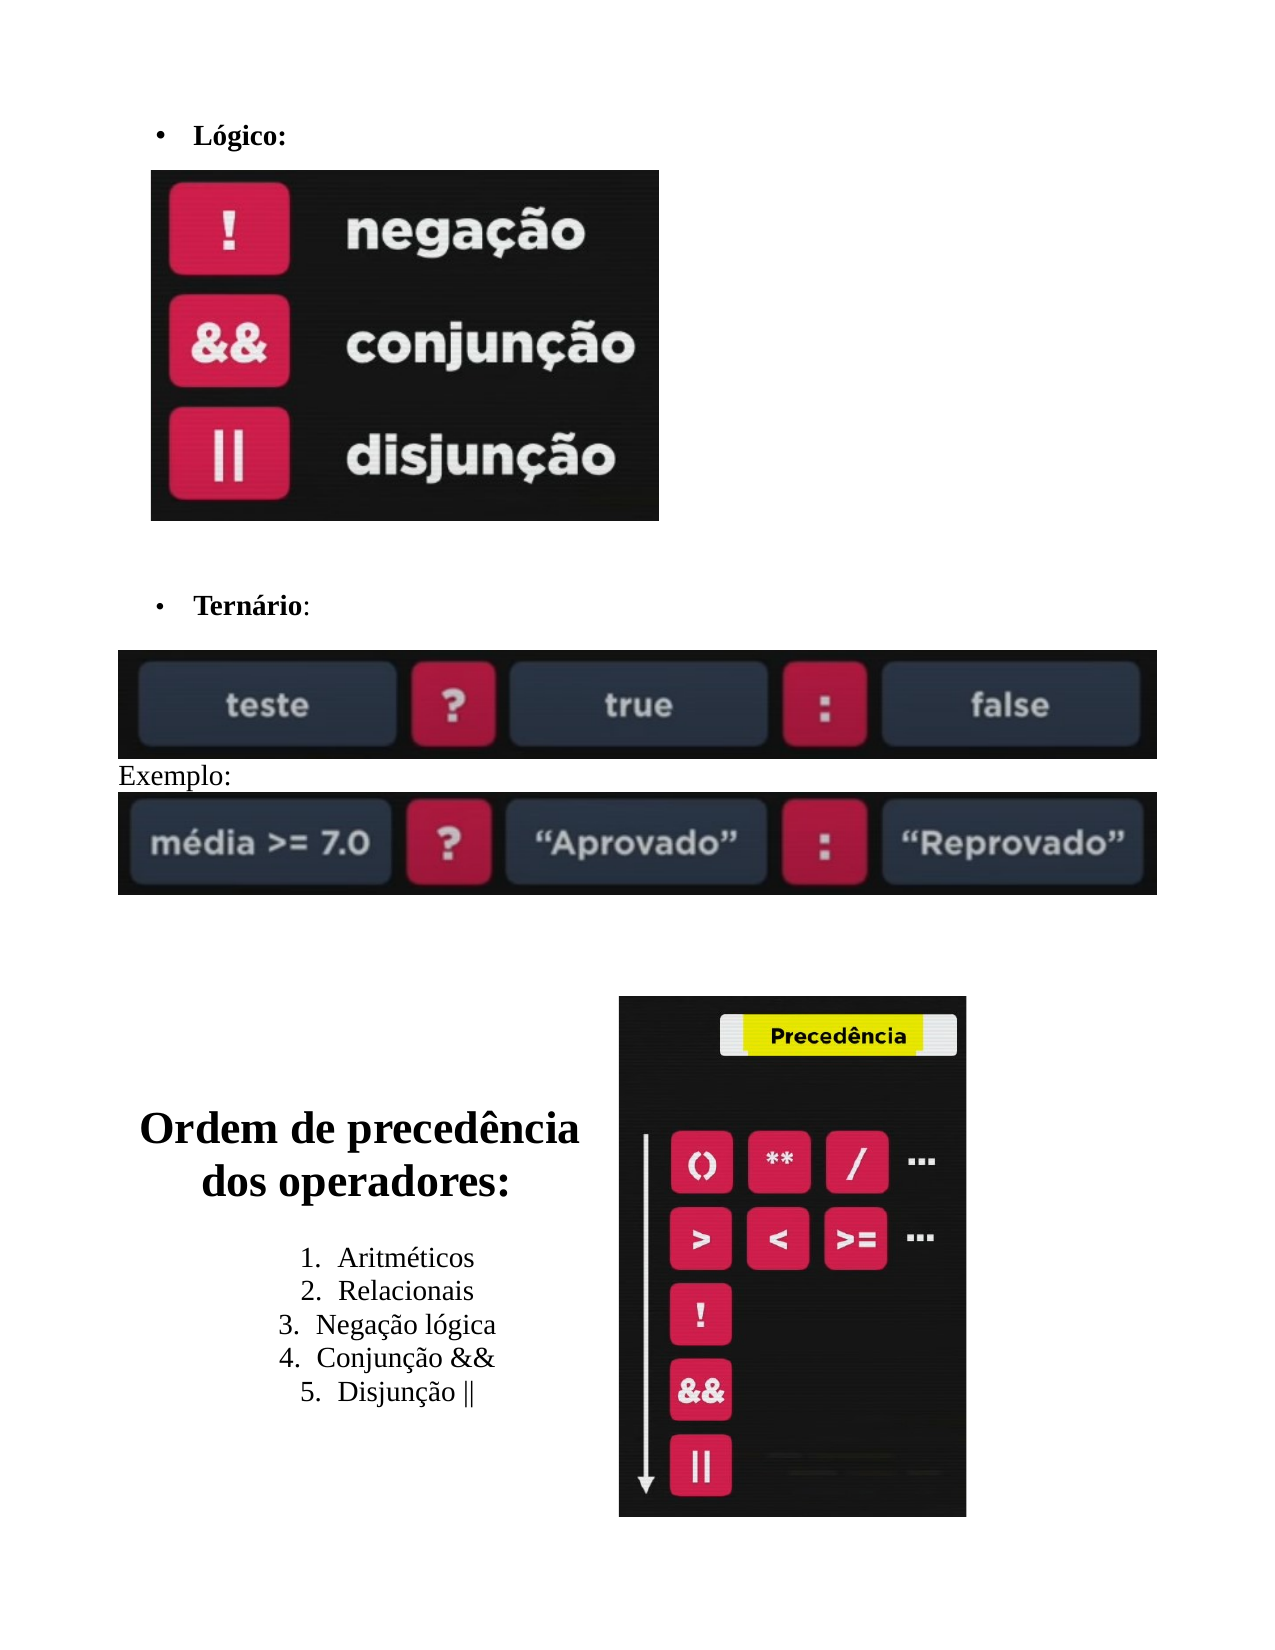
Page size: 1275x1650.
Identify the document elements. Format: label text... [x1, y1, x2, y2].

list Aritméticos [156, 1240, 618, 1273]
list Lógico: [156, 118, 1157, 152]
picture [150, 170, 659, 521]
text Exemplo: [118, 759, 1157, 792]
picture [618, 996, 967, 1517]
list Conjunção && [156, 1341, 618, 1374]
list Disjunção || [156, 1374, 618, 1408]
text Ordem de precedência dos operadores: [118, 1101, 602, 1206]
list [967, 1307, 1157, 1341]
list [967, 1341, 1157, 1374]
picture [118, 792, 1157, 895]
list [967, 1273, 1157, 1307]
text [118, 621, 1157, 650]
list Negação lógica [156, 1307, 618, 1341]
list Ternário: [156, 588, 1157, 621]
list Relacionais [156, 1273, 618, 1307]
list [967, 1240, 1157, 1273]
picture [118, 650, 1157, 759]
list [967, 1374, 1157, 1408]
